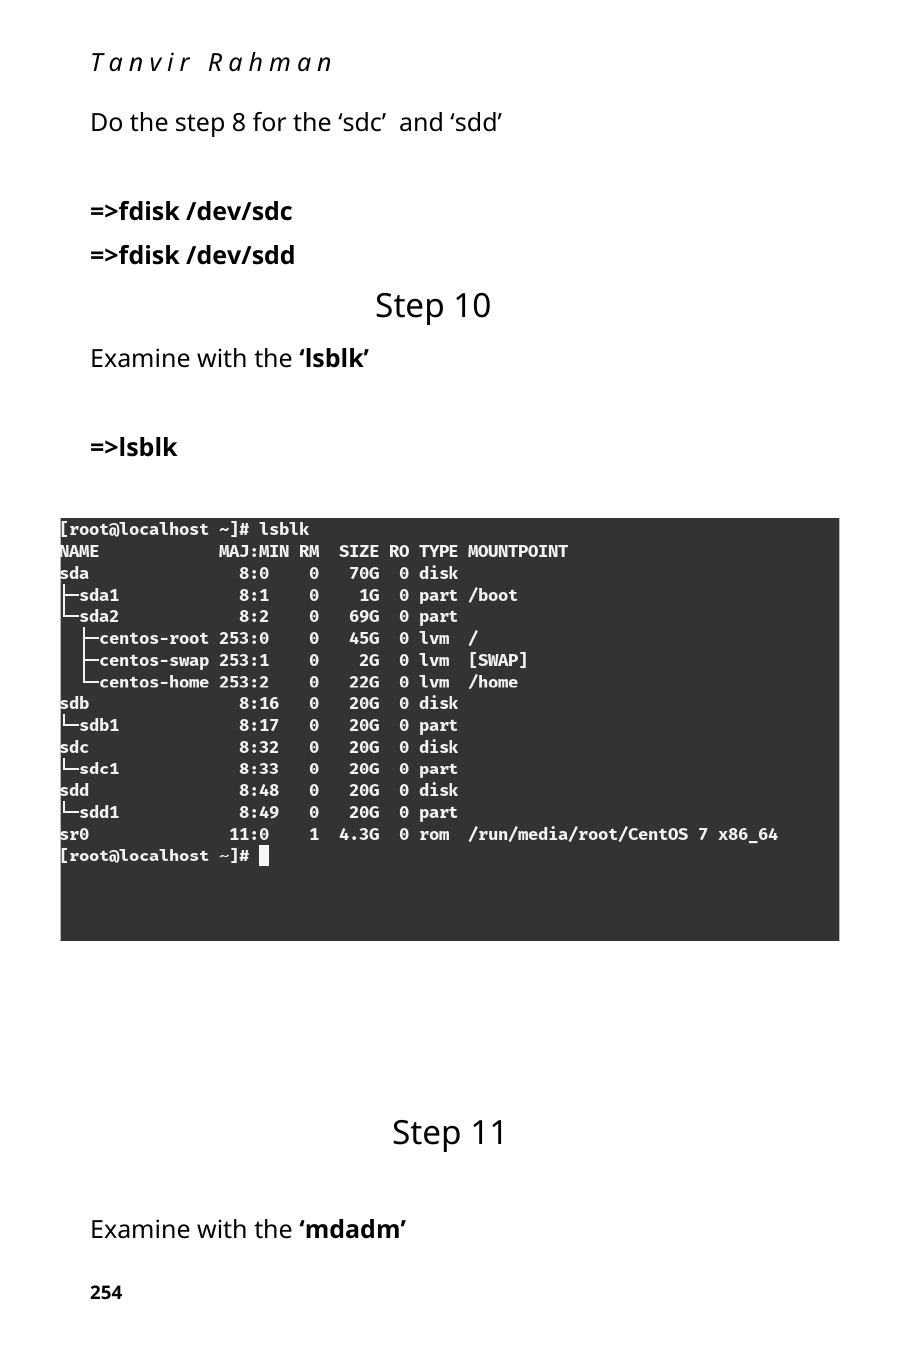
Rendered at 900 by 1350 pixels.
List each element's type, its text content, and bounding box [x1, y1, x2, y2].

text =>fdisk /dev/sdd [90, 238, 810, 272]
text Examine with the ‘lsblk’ [90, 341, 810, 375]
text Step 11 [90, 1109, 810, 1154]
picture [60, 518, 840, 941]
text =>lsblk [90, 429, 810, 464]
text Do the step 8 for the ‘sdc’ and ‘sdd’ [90, 105, 810, 139]
text Examine with the ‘mdadm’ [90, 1212, 810, 1246]
text Step 10 [90, 282, 810, 327]
text =>fdisk /dev/sdc [90, 193, 810, 228]
